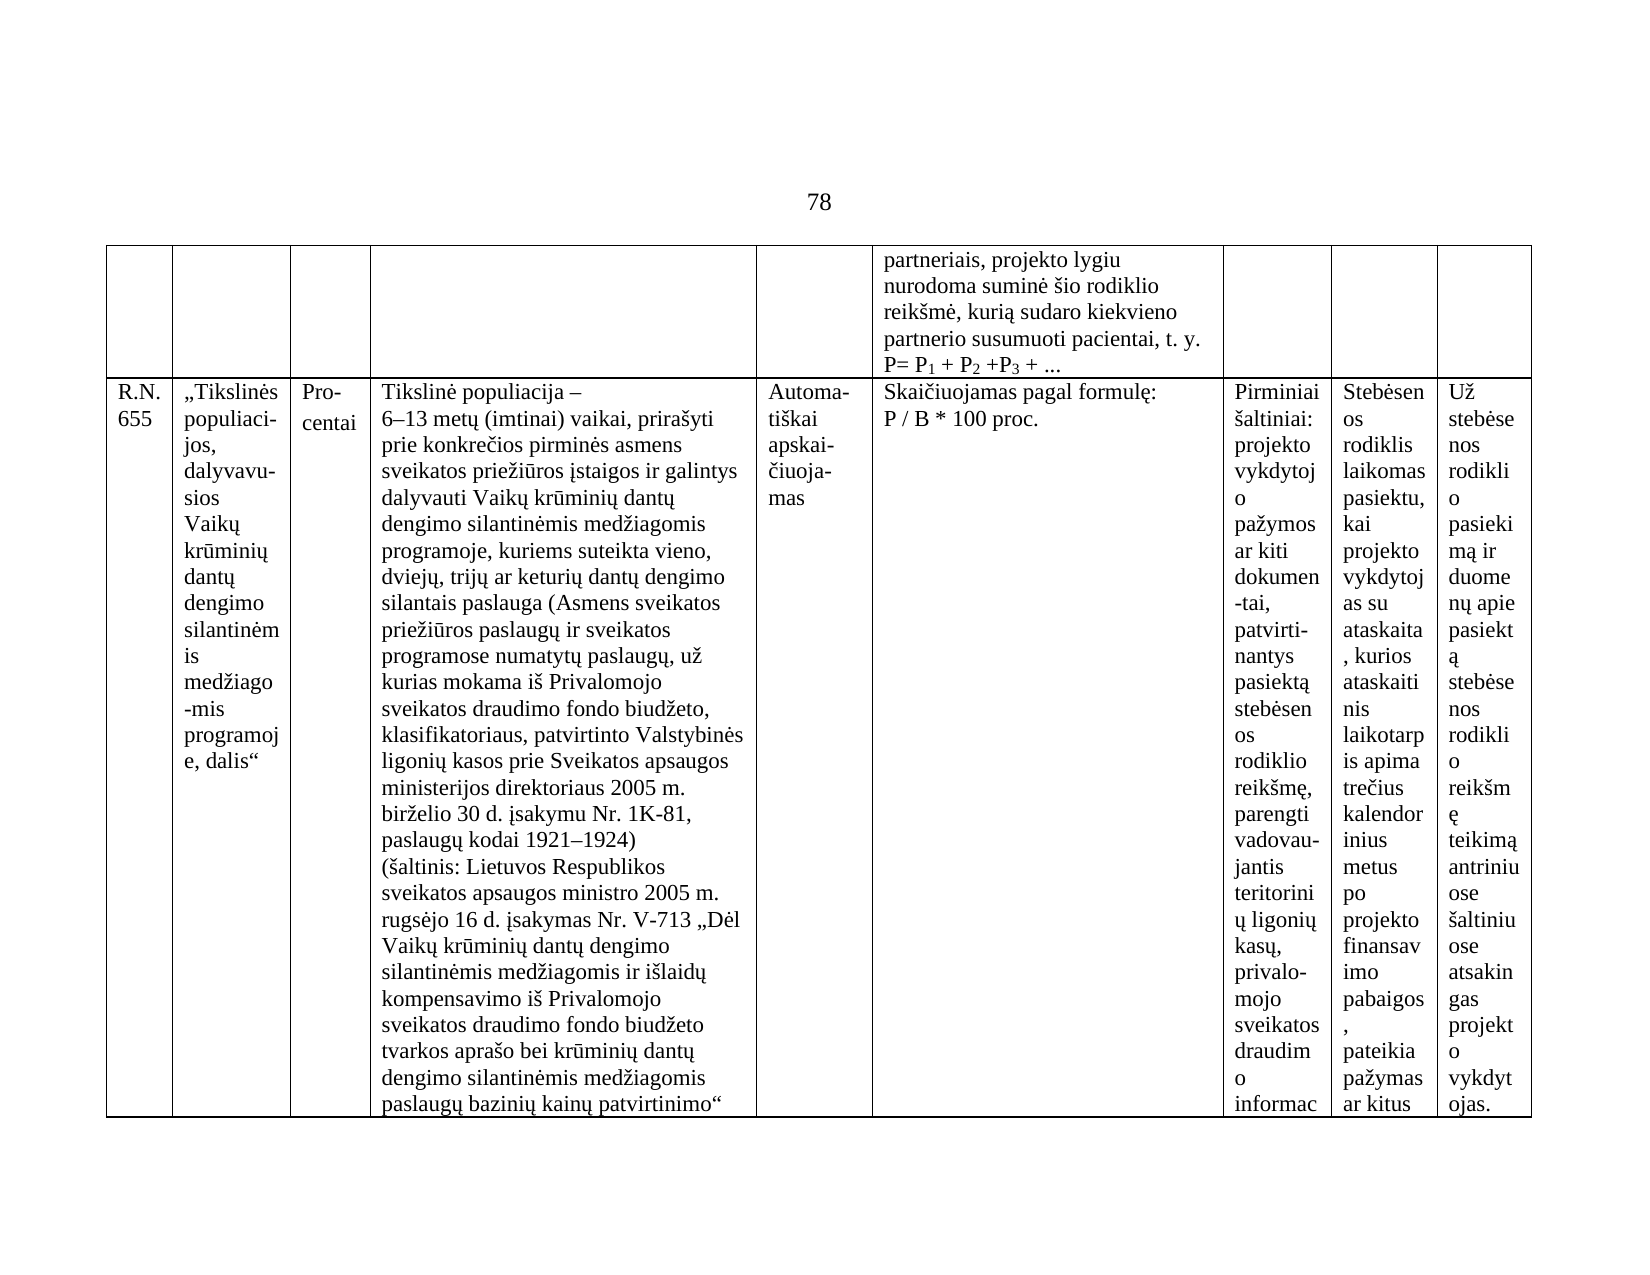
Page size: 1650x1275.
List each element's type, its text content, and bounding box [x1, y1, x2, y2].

table_cell [173, 246, 290, 377]
table_cell „Tikslinės populiaci-jos, dalyvavu-sios Vaikų krūminių dantų dengimo silantinėmis medžiago-mis programoje, dalis“ [173, 379, 290, 1116]
table_cell Tikslinė populiacija – 6–13 metų (imtinai) vaikai, prirašyti prie konkrečios pirminės asmens sveikatos priežiūros įstaigos ir galintys dalyvauti Vaikų krūminių dantų dengimo silantinėmis medžiagomis programoje, kuriems suteikta vieno, dviejų, trijų ar keturių dantų dengimo silantais paslauga (Asmens sveikatos priežiūros paslaugų ir sveikatos programose numatytų paslaugų, už kurias mokama iš Privalomojo sveikatos draudimo fondo biudžeto, klasifikatoriaus, patvirtinto Valstybinės ligonių kasos prie Sveikatos apsaugos ministerijos direktoriaus 2005 m. birželio 30 d. įsakymu Nr. 1K-81, paslaugų kodai 1921–1924) (šaltinis: Lietuvos Respublikos sveikatos apsaugos ministro 2005 m. rugsėjo 16 d. įsakymas Nr. V-713 „Dėl Vaikų krūminių dantų dengimo silantinėmis medžiagomis ir išlaidų kompensavimo iš Privalomojo sveikatos draudimo fondo biudžeto tvarkos aprašo bei krūminių dantų dengimo silantinėmis medžiagomis paslaugų bazinių kainų patvirtinimo“ [371, 379, 756, 1116]
table_cell [757, 246, 872, 377]
table_cell [1332, 246, 1437, 377]
table_cell Stebėsenos rodiklis laikomas pasiektu, kai projekto vykdytojas su ataskaita, kurios ataskaitinis laikotarpis apima trečius kalendorinius metus po projekto finansavimo pabaigos, pateikia pažymas ar kitus [1332, 379, 1437, 1116]
table_cell Už stebėsenos rodiklio pasiekimą ir duomenų apie pasiektą stebėsenos rodiklio reikšmę teikimą antriniuose šaltiniuose atsakingas projekto vykdytojas. [1438, 379, 1531, 1116]
table_cell R.N.655 [107, 379, 172, 1116]
table_cell Automa-tiškai apskai-čiuoja-mas [757, 379, 872, 1116]
table_cell [107, 246, 172, 377]
table_cell Pro-centai [291, 379, 370, 1116]
table_cell [291, 246, 370, 377]
table_cell Skaičiuojamas pagal formulę: P / B * 100 proc. [873, 379, 1223, 1116]
table_cell [371, 246, 756, 377]
table_cell Pirminiai šaltiniai: projekto vykdytojo pažymos ar kiti dokumen-tai, patvirti-nantys pasiektą stebėsenos rodiklio reikšmę, parengti vadovau-jantis teritorinių ligonių kasų, privalo-mojo sveikatos draudimo informac [1224, 379, 1331, 1116]
table_cell [1224, 246, 1331, 377]
table_cell [1438, 246, 1531, 377]
table_cell partneriais, projekto lygiu nurodoma suminė šio rodiklio reikšmė, kurią sudaro kiekvieno partnerio susumuoti pacientai, t. y. P= P1 + P2 +P3 + ... [873, 246, 1223, 377]
